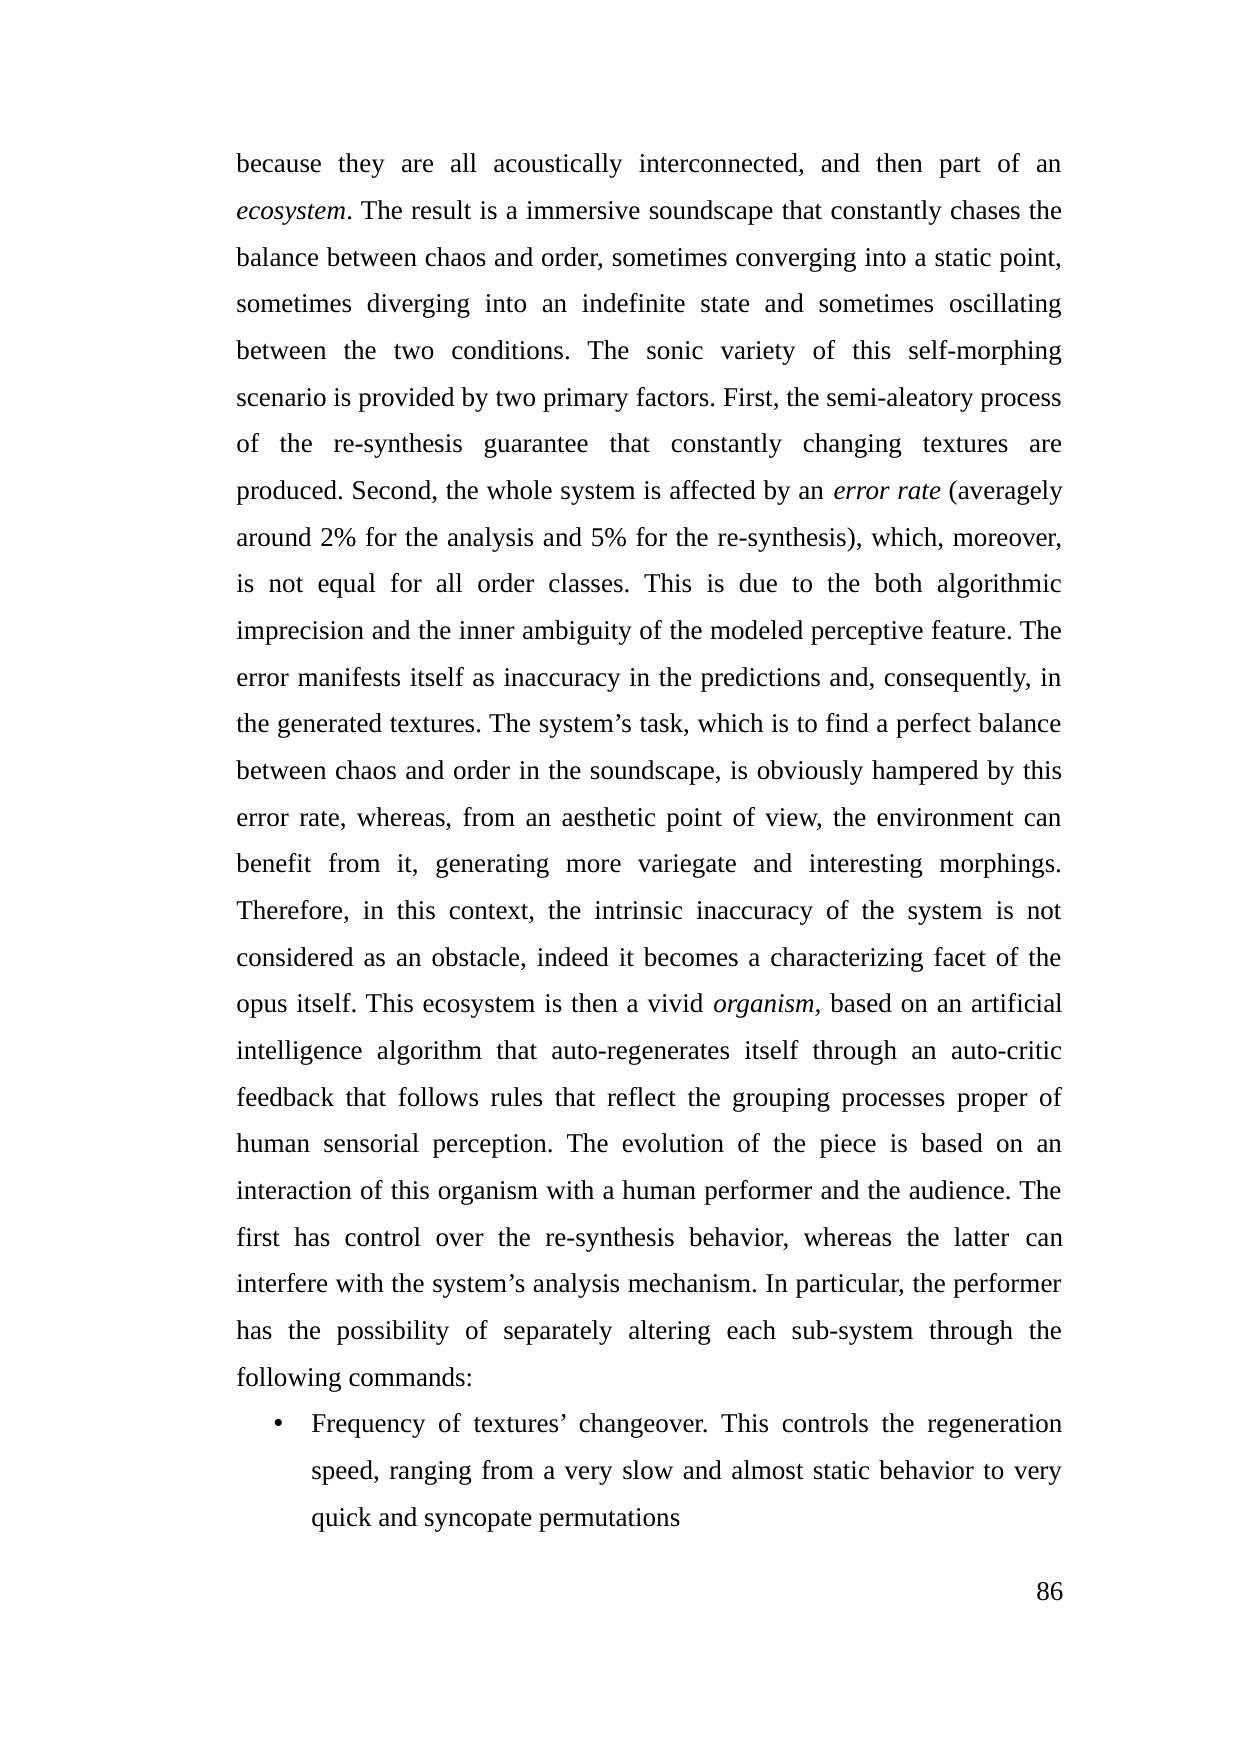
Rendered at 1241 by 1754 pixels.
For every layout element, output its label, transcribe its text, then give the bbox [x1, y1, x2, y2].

list Frequency of textures’ changeover. This controls the regeneration speed, ranging from a very slow and almost static behavior to very quick and syncopate permutations [274, 1408, 1063, 1532]
text because they are all acoustically interconnected, and then part of an ecosystem. The result is a immersive soundscape that constantly chases the balance between chaos and order, sometimes converging into a static point, sometimes diverging into an indefinite state and sometimes oscillating between the two conditions. The sonic variety of this self-morphing scenario is provided by two primary factors. First, the semi-aleatory process of the re-synthesis guarantee that constantly changing textures are produced. Second, the whole system is affected by an error rate (averagely around 2% for the analysis and 5% for the re-synthesis), which, moreover, is not equal for all order classes. This is due to the both algorithmic imprecision and the inner ambiguity of the modeled perceptive feature. The error manifests itself as inaccuracy in the predictions and, consequently, in the generated textures. The system’s task, which is to find a perfect balance between chaos and order in the soundscape, is obviously hampered by this error rate, whereas, from an aesthetic point of view, the environment can benefit from it, generating more variegate and interesting morphings. Therefore, in this context, the intrinsic inaccuracy of the system is not considered as an obstacle, indeed it becomes a characterizing facet of the opus itself. This ecosystem is then a vivid organism, based on an artificial intelligence algorithm that auto-regenerates itself through an auto-critic feedback that follows rules that reflect the grouping processes proper of human sensorial perception. The evolution of the piece is based on an interaction of this organism with a human performer and the audience. The first has control over the re-synthesis behavior, whereas the latter can interfere with the system’s analysis mechanism. In particular, the performer has the possibility of separately altering each sub-system through the following commands: [236, 148, 1063, 1392]
